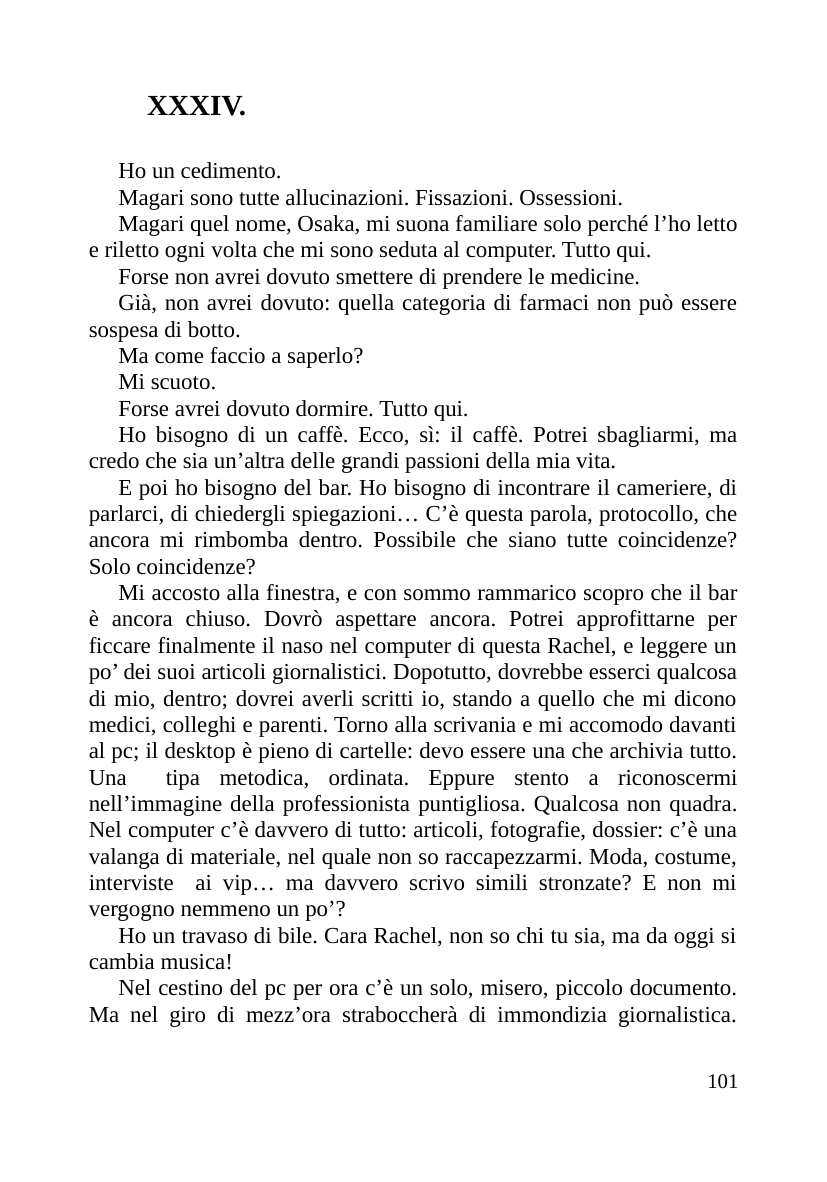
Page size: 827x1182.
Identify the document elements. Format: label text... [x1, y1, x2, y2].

text Ho bisogno di un caffè. Ecco, sì: il caffè. Potrei sbagliarmi, ma credo che sia un’altra delle grandi passioni della mia vita. [88, 421, 738, 474]
text Nel cestino del pc per ora c’è un solo, misero, piccolo documento. Ma nel giro di mezz’ora straboccherà di immondizia giornalistica. [88, 974, 738, 1027]
text Forse non avrei dovuto smettere di prendere le medicine. [88, 263, 738, 289]
text Già, non avrei dovuto: quella categoria di farmaci non può essere sospesa di botto. [88, 289, 738, 342]
text Forse avrei dovuto dormire. Tutto qui. [88, 395, 738, 421]
text Ho un travaso di bile. Cara Rachel, non so chi tu sia, ma da oggi si cambia musica! [88, 922, 738, 974]
text Ma come faccio a saperlo? [88, 342, 738, 368]
text Magari quel nome, Osaka, mi suona familiare solo perché l’ho letto e riletto ogni volta che mi sono seduta al computer. Tutto qui. [88, 210, 738, 263]
text E poi ho bisogno del bar. Ho bisogno di incontrare il cameriere, di parlarci, di chiedergli spiegazioni… C’è questa parola, protocollo, che ancora mi rimbomba dentro. Possibile che siano tutte coincidenze? Solo coincidenze? [88, 474, 738, 579]
text Magari sono tutte allucinazioni. Fissazioni. Ossessioni. [88, 184, 738, 210]
text Ho un cedimento. [88, 157, 738, 184]
text Mi accosto alla finestra, e con sommo rammarico scopro che il bar è ancora chiuso. Dovrò aspettare ancora. Potrei approfittarne per ficcare finalmente il naso nel computer di questa Rachel, e leggere un po’ dei suoi articoli giornalistici. Dopotutto, dovrebbe esserci qualcosa di mio, dentro; dovrei averli scritti io, stando a quello che mi dicono medici, colleghi e parenti. Torno alla scrivania e mi accomodo davanti al pc; il desktop è pieno di cartelle: devo essere una che archivia tutto. Una tipa metodica, ordinata. Eppure stento a riconoscermi nell’immagine della professionista puntigliosa. Qualcosa non quadra. Nel computer c’è davvero di tutto: articoli, fotografie, dossier: c’è una valanga di materiale, nel quale non so raccapezzarmi. Moda, costume, interviste ai vip… ma davvero scrivo simili stronzate? E non mi vergogno nemmeno un po’? [88, 579, 738, 922]
subtitle XXXIV. [88, 88, 738, 122]
text Mi scuoto. [88, 368, 738, 395]
